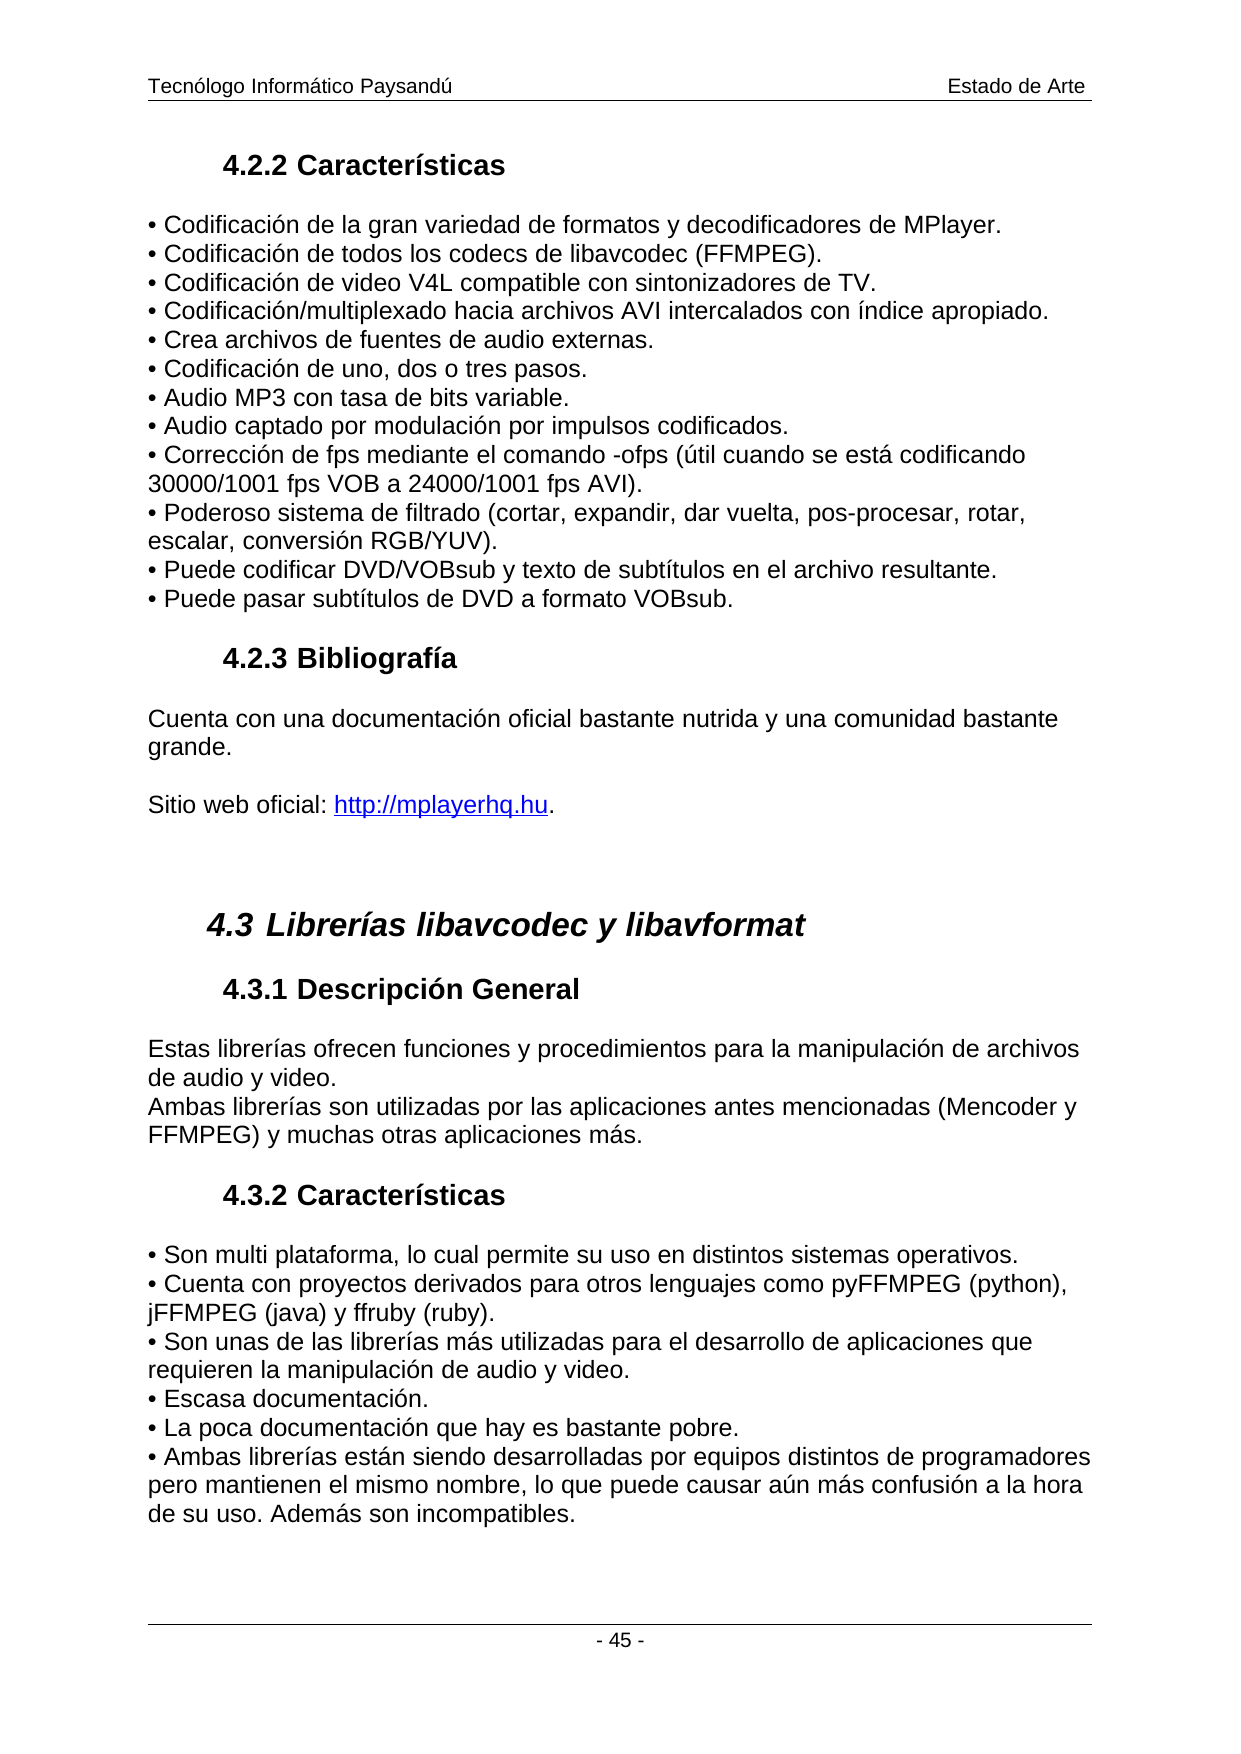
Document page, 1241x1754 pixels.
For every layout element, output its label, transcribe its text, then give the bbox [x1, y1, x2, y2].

subtitle Descripción General [223, 972, 1092, 1006]
subtitle Librerías libavcodec y libavformat [207, 905, 1092, 943]
text • Crea archivos de fuentes de audio externas. [148, 325, 1092, 354]
text • Codificación de video V4L compatible con sintonizadores de TV. [148, 267, 1092, 296]
text • Son multi plataforma, lo cual permite su uso en distintos sistemas operativos. [148, 1240, 1092, 1269]
subtitle Características [223, 1178, 1092, 1212]
text Cuenta con una documentación oficial bastante nutrida y una comunidad bastante grande. [148, 703, 1092, 761]
text • Audio MP3 con tasa de bits variable. [148, 382, 1092, 411]
text • La poca documentación que hay es bastante pobre. [148, 1413, 1092, 1442]
text • Puede pasar subtítulos de DVD a formato VOBsub. [148, 584, 1092, 612]
text • Poderoso sistema de filtrado (cortar, expandir, dar vuelta, pos-procesar, rotar, escalar, conversión RGB/YUV). [148, 497, 1092, 555]
text • Escasa documentación. [148, 1384, 1092, 1413]
text • Son unas de las librerías más utilizadas para el desarrollo de aplicaciones que requieren la manipulación de audio y video. [148, 1327, 1092, 1384]
text Ambas librerías son utilizadas por las aplicaciones antes mencionadas (Mencoder y FFMPEG) y muchas otras aplicaciones más. [148, 1092, 1092, 1149]
text Estas librerías ofrecen funciones y procedimientos para la manipulación de archivos de audio y video. [148, 1034, 1092, 1092]
text • Codificación de la gran variedad de formatos y decodificadores de MPlayer. [148, 210, 1092, 239]
text • Codificación/multiplexado hacia archivos AVI intercalados con índice apropiado. [148, 296, 1092, 325]
text • Ambas librerías están siendo desarrolladas por equipos distintos de programadores pero mantienen el mismo nombre, lo que puede causar aún más confusión a la hora de su uso. Además son incompatibles. [148, 1442, 1092, 1528]
text • Corrección de fps mediante el comando -ofps (útil cuando se está codificando 30000/1001 fps VOB a 24000/1001 fps AVI). [148, 440, 1092, 497]
text • Audio captado por modulación por impulsos codificados. [148, 411, 1092, 440]
subtitle Bibliografía [223, 641, 1092, 675]
text • Cuenta con proyectos derivados para otros lenguajes como pyFFMPEG (python), jFFMPEG (java) y ffruby (ruby). [148, 1269, 1092, 1327]
text • Codificación de uno, dos o tres pasos. [148, 354, 1092, 382]
text • Codificación de todos los codecs de libavcodec (FFMPEG). [148, 239, 1092, 267]
text Sitio web oficial: http://mplayerhq.hu. [148, 790, 1092, 818]
text • Puede codificar DVD/VOBsub y texto de subtítulos en el archivo resultante. [148, 555, 1092, 584]
subtitle Características [223, 148, 1092, 181]
